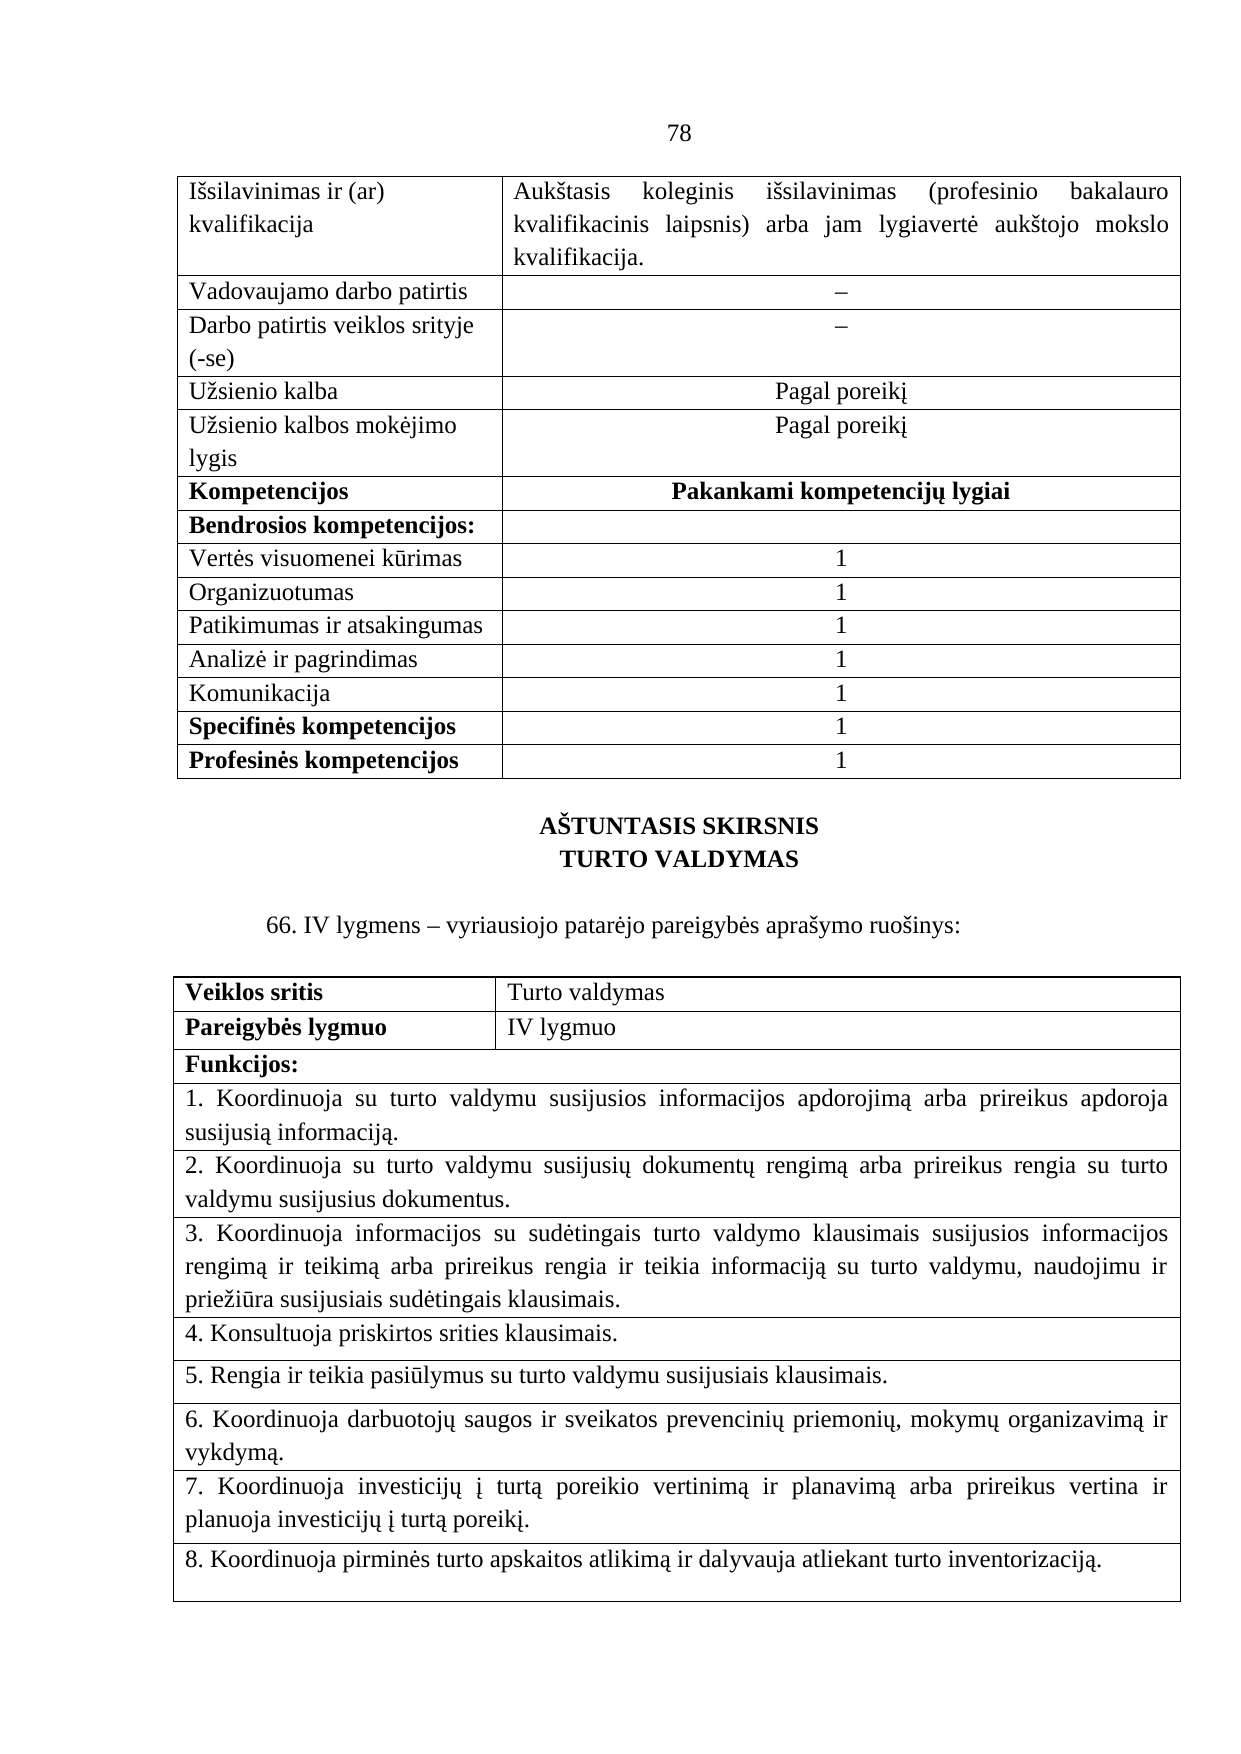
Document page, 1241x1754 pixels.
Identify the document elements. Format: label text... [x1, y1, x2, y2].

table_cell Profesinės kompetencijos [178, 745, 502, 778]
table_cell Bendrosios kompetencijos: [178, 511, 502, 543]
table_cell 8. Koordinuoja pirminės turto apskaitos atlikimą ir dalyvauja atliekant turto inventorizaciją. [174, 1544, 1180, 1601]
table_cell Funkcijos: [174, 1050, 1180, 1082]
table_cell – [503, 310, 1180, 376]
table_cell Komunikacija [178, 678, 502, 711]
table_cell 1 [503, 544, 1180, 577]
table_cell Pareigybės lygmuo [174, 1012, 495, 1048]
table_cell Aukštasis koleginis išsilavinimas (profesinio bakalauro kvalifikacinis laipsnis) arba jam lygiavertė aukštojo mokslo kvalifikacija. [503, 177, 1180, 275]
table_cell Analizė ir pagrindimas [178, 645, 502, 677]
table_cell 1 [503, 645, 1180, 677]
text 66. IV lygmens – vyriausiojo patarėjo pareigybės aprašymo ruošinys: [177, 910, 1181, 939]
table_cell 1. Koordinuoja su turto valdymu susijusios informacijos apdorojimą arba prireikus apdoroja susijusią informaciją. [174, 1084, 1180, 1149]
table_cell Organizuotumas [178, 578, 502, 610]
table_cell 7. Koordinuoja investicijų į turtą poreikio vertinimą ir planavimą arba prireikus vertina ir planuoja investicijų į turtą poreikį. [174, 1471, 1180, 1543]
table_cell Išsilavinimas ir (ar) kvalifikacija [178, 177, 502, 275]
table_cell [503, 511, 1180, 543]
table_cell 5. Rengia ir teikia pasiūlymus su turto valdymu susijusiais klausimais. [174, 1361, 1180, 1403]
table_cell Užsienio kalba [178, 377, 502, 409]
table_cell Specifinės kompetencijos [178, 712, 502, 744]
table_cell 1 [503, 611, 1180, 644]
table_cell Darbo patirtis veiklos srityje (-se) [178, 310, 502, 376]
table_cell Užsienio kalbos mokėjimo lygis [178, 410, 502, 476]
table_header Veiklos sritis [174, 978, 495, 1011]
table_cell Vadovaujamo darbo patirtis [178, 276, 502, 309]
table_cell 1 [503, 678, 1180, 711]
table_cell – [503, 276, 1180, 309]
table_cell Pagal poreikį [503, 410, 1180, 476]
table_cell Kompetencijos [178, 477, 502, 509]
table_cell 4. Konsultuoja priskirtos srities klausimais. [174, 1318, 1180, 1359]
table_cell 6. Koordinuoja darbuotojų saugos ir sveikatos prevencinių priemonių, mokymų organizavimą ir vykdymą. [174, 1404, 1180, 1470]
table_cell Patikimumas ir atsakingumas [178, 611, 502, 644]
table_cell Pagal poreikį [503, 377, 1180, 409]
table_cell Pakankami kompetencijų lygiai [503, 477, 1180, 509]
table_cell 3. Koordinuoja informacijos su sudėtingais turto valdymo klausimais susijusios informacijos rengimą ir teikimą arba prireikus rengia ir teikia informaciją su turto valdymu, naudojimu ir priežiūra susijusiais sudėtingais klausimais. [174, 1218, 1180, 1317]
table_cell 1 [503, 712, 1180, 744]
table_cell 1 [503, 745, 1180, 778]
table_cell IV lygmuo [496, 1012, 1180, 1048]
table_header Turto valdymas [496, 978, 1180, 1011]
table_cell Vertės visuomenei kūrimas [178, 544, 502, 577]
text TURTO VALDYMAS [177, 844, 1181, 873]
table_cell 1 [503, 578, 1180, 610]
table_cell 2. Koordinuoja su turto valdymu susijusių dokumentų rengimą arba prireikus rengia su turto valdymu susijusius dokumentus. [174, 1151, 1180, 1217]
text AŠTUNTASIS SKIRSNIS [177, 811, 1181, 840]
